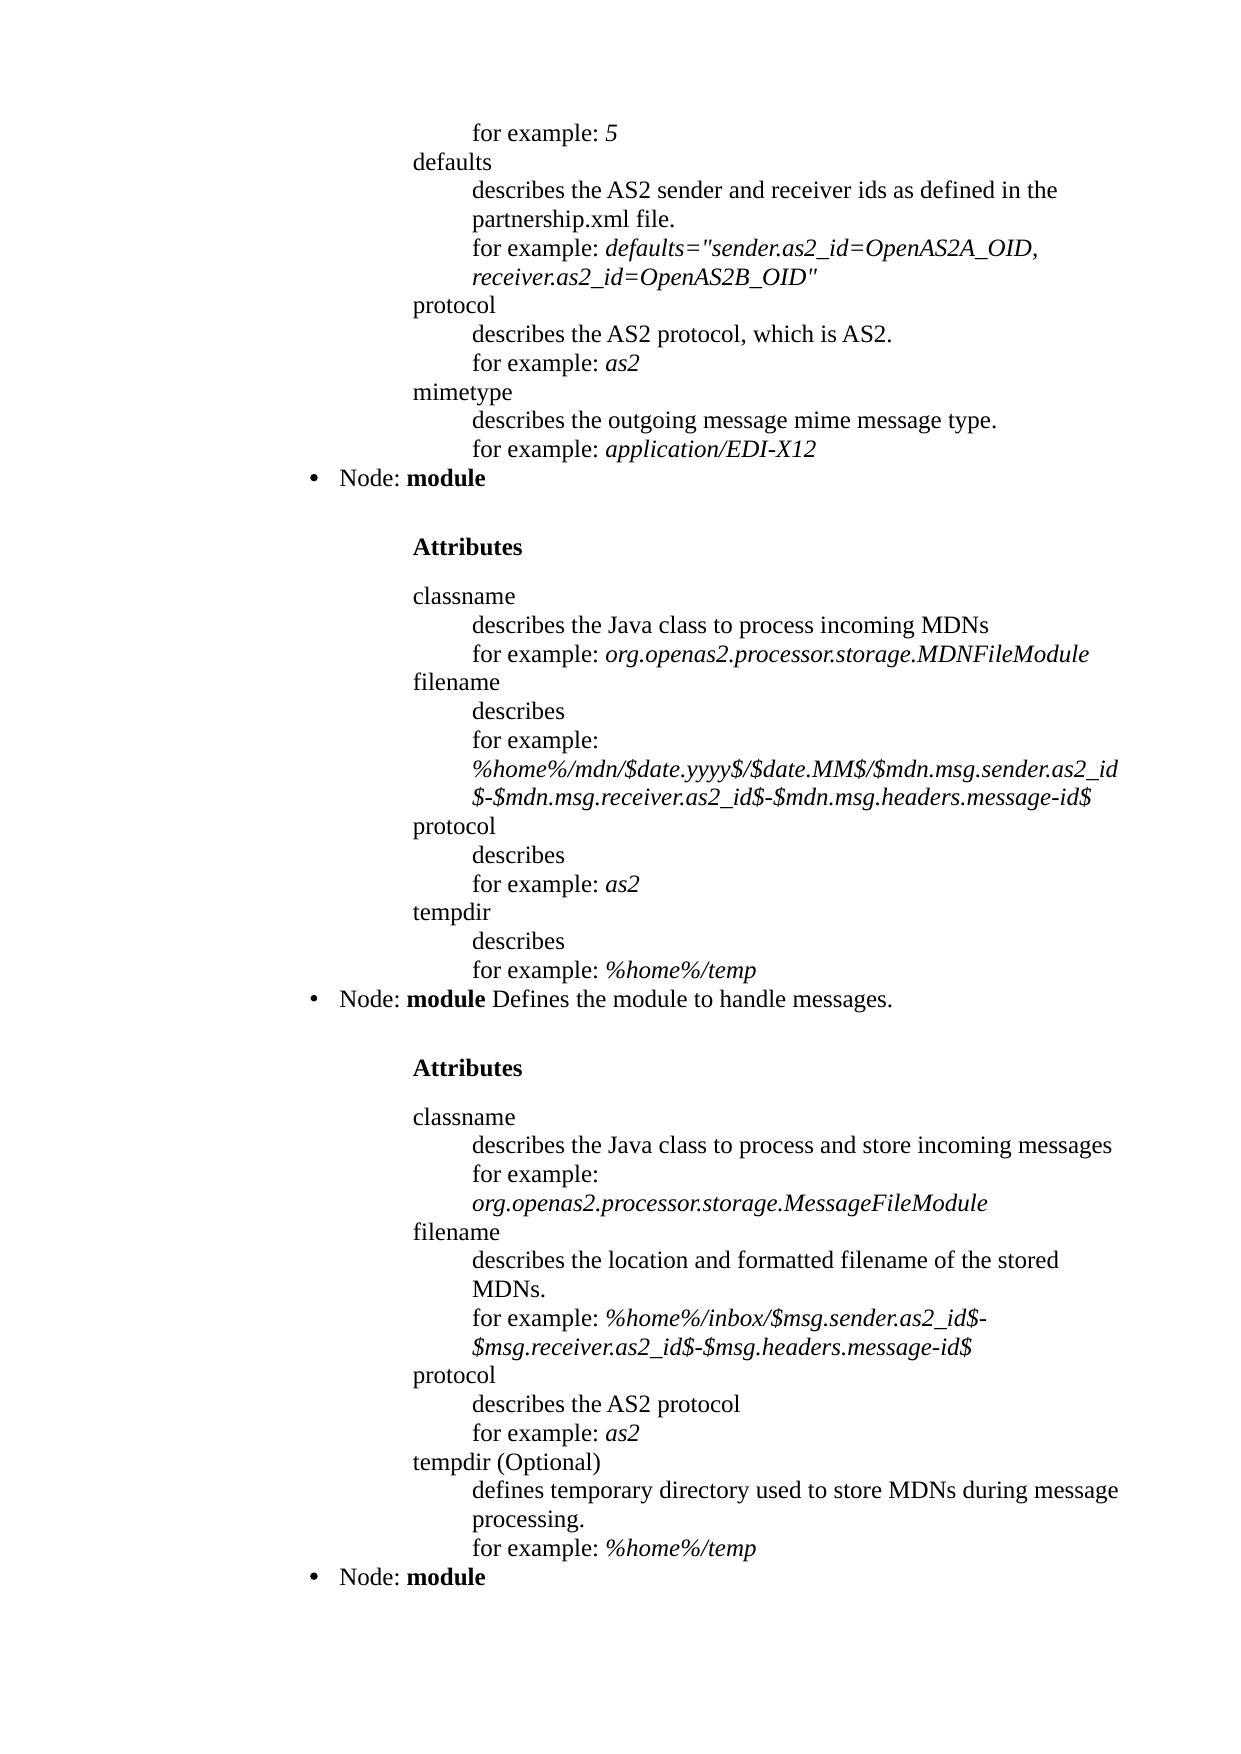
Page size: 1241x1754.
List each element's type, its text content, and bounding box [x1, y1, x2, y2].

subtitle defaults [383, 147, 1122, 176]
list describes for example: as2 [442, 840, 1122, 897]
subtitle protocol [383, 811, 1122, 840]
subtitle protocol [383, 1360, 1122, 1389]
list Node: module Defines the module to handle messages. [309, 984, 1122, 1012]
list Attributes [383, 1018, 1122, 1081]
list describes for example: %home%/temp [442, 926, 1122, 984]
list Node: module [309, 463, 1122, 492]
list describes for example: %home%/mdn/$date.yyyy$/$date.MM$/$mdn.msg.sender.as2_id$-$mdn.msg.receiver.as2_id$-$mdn.msg.headers.message-id$ [442, 696, 1122, 811]
subtitle tempdir [383, 897, 1122, 926]
list describes the Java class to process incoming MDNs for example: org.openas2.processor.storage.MDNFileModule [442, 610, 1122, 667]
subtitle classname [383, 1102, 1122, 1130]
list for example: 5 [442, 118, 1122, 147]
subtitle protocol [383, 291, 1122, 319]
list Attributes [383, 498, 1122, 561]
subtitle mimetype [383, 377, 1122, 406]
list describes the AS2 protocol for example: as2 [442, 1389, 1122, 1447]
subtitle tempdir (Optional) [383, 1447, 1122, 1475]
list describes the Java class to process and store incoming messages for example: org.openas2.processor.storage.MessageFileModule [442, 1130, 1122, 1217]
list describes the AS2 protocol, which is AS2. for example: as2 [442, 319, 1122, 377]
list describes the location and formatted filename of the stored MDNs. for example: %home%/inbox/$msg.sender.as2_id$-$msg.receiver.as2_id$-$msg.headers.message-id$ [442, 1245, 1122, 1360]
list [383, 1596, 1122, 1625]
list describes the outgoing message mime message type. for example: application/EDI-X12 [442, 406, 1122, 463]
list Node: module [309, 1562, 1122, 1590]
subtitle filename [383, 1217, 1122, 1245]
list describes the AS2 sender and receiver ids as defined in the partnership.xml file. for example: defaults="sender.as2_id=OpenAS2A_OID, receiver.as2_id=OpenAS2B_OID" [442, 176, 1122, 291]
subtitle filename [383, 667, 1122, 696]
list defines temporary directory used to store MDNs during message processing. for example: %home%/temp [442, 1475, 1122, 1562]
subtitle classname [383, 581, 1122, 610]
